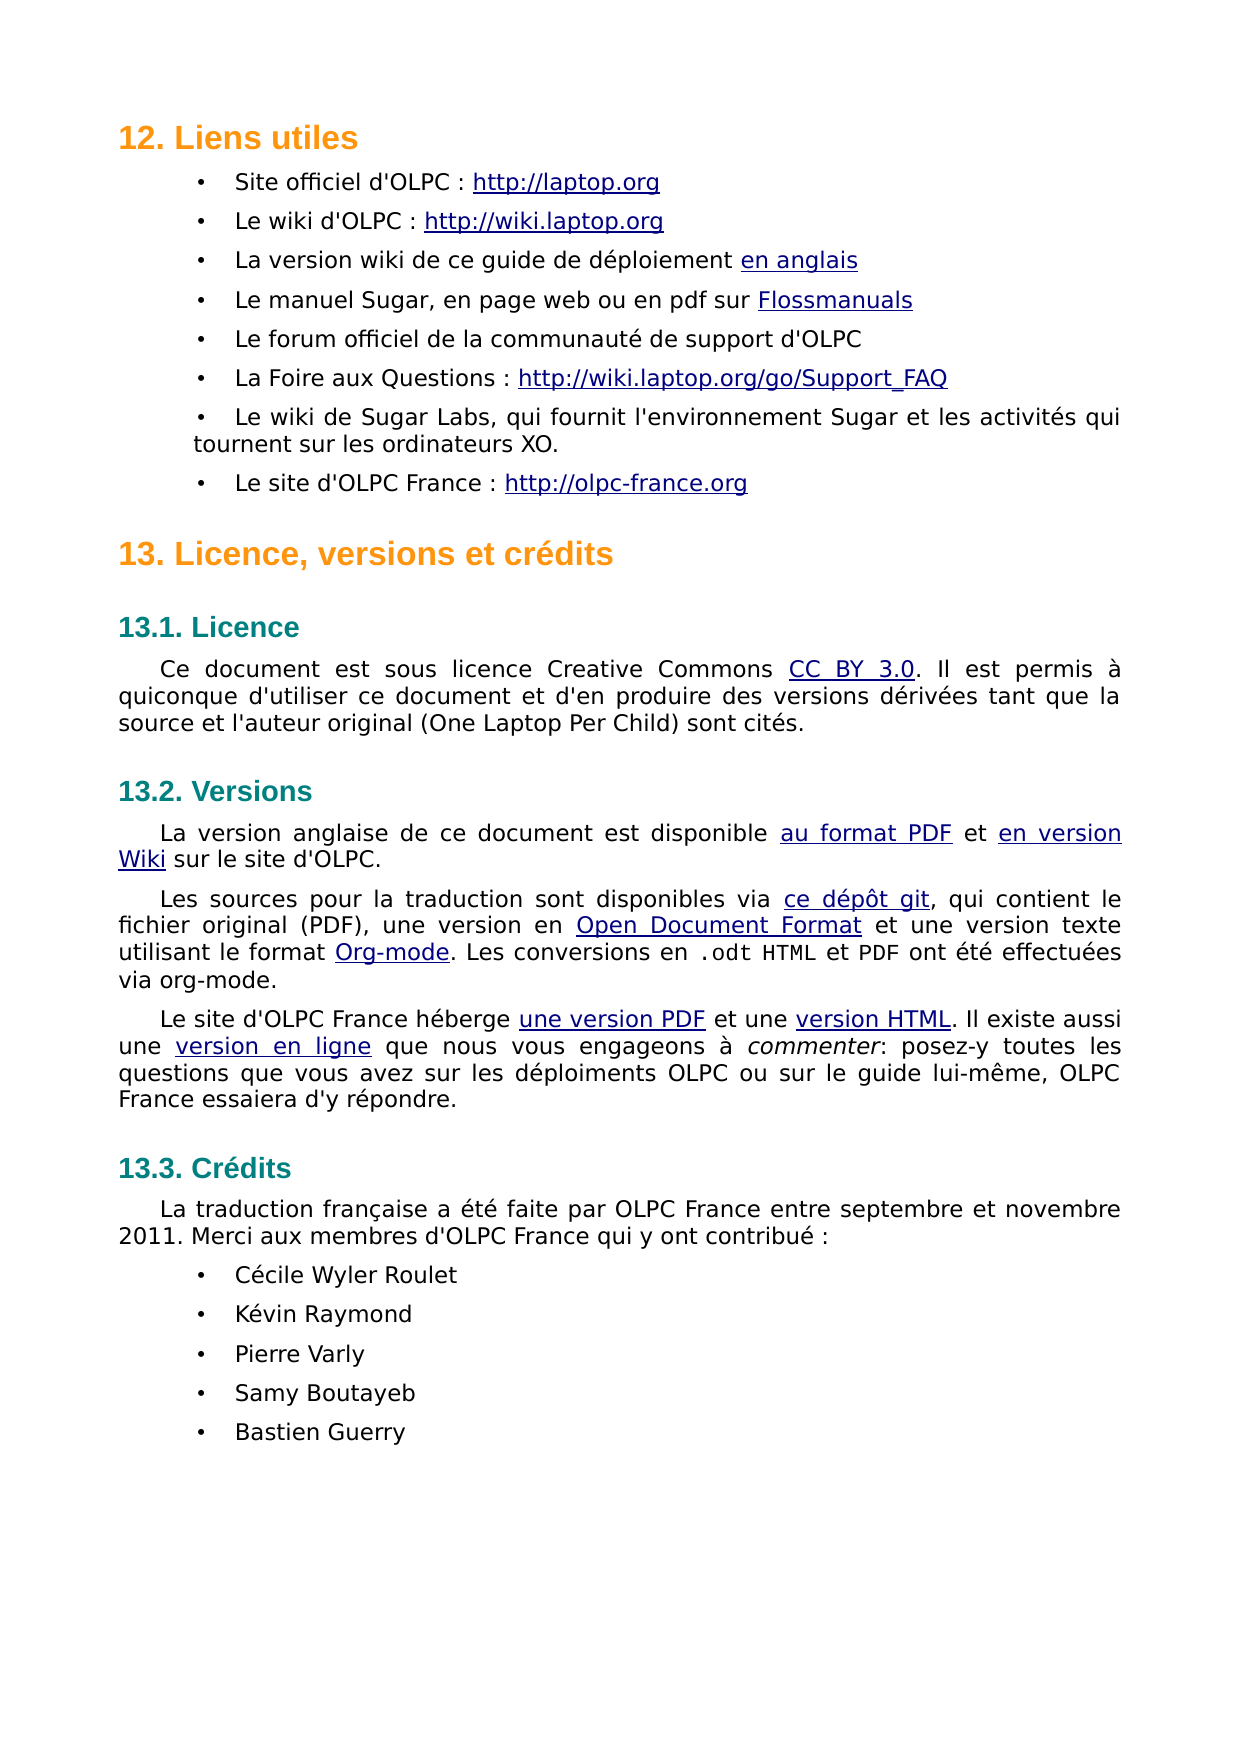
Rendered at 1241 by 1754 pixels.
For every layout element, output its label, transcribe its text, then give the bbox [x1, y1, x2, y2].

list Le forum officiel de la communauté de support d'OLPC [156, 326, 1122, 353]
subtitle Versions [118, 774, 1122, 807]
list Bastien Guerry [156, 1419, 1122, 1446]
list Le manuel Sugar, en page web ou en pdf sur Flossmanuals [156, 287, 1122, 313]
list Pierre Varly [156, 1341, 1122, 1367]
list Le wiki de Sugar Labs, qui fournit l'environnement Sugar et les activités qui tournent sur les ordinateurs XO. [156, 404, 1122, 458]
list Le wiki d'OLPC : http://wiki.laptop.org [156, 208, 1122, 235]
text Le site d'OLPC France héberge une version PDF et une version HTML. Il existe aussi une version en ligne que nous vous engageons à commenter: posez-y toutes les questions que vous avez sur les déploiments OLPC ou sur le guide lui-même, OLPC France essaiera d'y répondre. [118, 1006, 1122, 1113]
text Ce document est sous licence Creative Commons CC BY 3.0. Il est permis à quiconque d'utiliser ce document et d'en produire des versions dérivées tant que la source et l'auteur original (One Laptop Per Child) sont cités. [118, 656, 1122, 736]
subtitle Licence, versions et crédits [118, 534, 1122, 573]
subtitle Liens utiles [118, 118, 1122, 157]
text Les sources pour la traduction sont disponibles via ce dépôt git, qui contient le fichier original (PDF), une version en Open Document Format et une version texte utilisant le format Org-mode. Les conversions en .odt HTML et PDF ont été effectuées via org-mode. [118, 886, 1122, 994]
subtitle Crédits [118, 1151, 1122, 1184]
list Cécile Wyler Roulet [156, 1262, 1122, 1289]
subtitle Licence [118, 610, 1122, 644]
text La version anglaise de ce document est disponible au format PDF et en version Wiki sur le site d'OLPC. [118, 820, 1122, 873]
list Kévin Raymond [156, 1302, 1122, 1328]
list Site officiel d'OLPC : http://laptop.org [156, 169, 1122, 196]
list Samy Boutayeb [156, 1380, 1122, 1407]
list La Foire aux Questions : http://wiki.laptop.org/go/Support_FAQ [156, 365, 1122, 392]
list La version wiki de ce guide de déploiement en anglais [156, 248, 1122, 274]
text La traduction française a été faite par OLPC France entre septembre et novembre 2011. Merci aux membres d'OLPC France qui y ont contribué : [118, 1197, 1122, 1250]
list Le site d'OLPC France : http://olpc-france.org [156, 470, 1122, 497]
